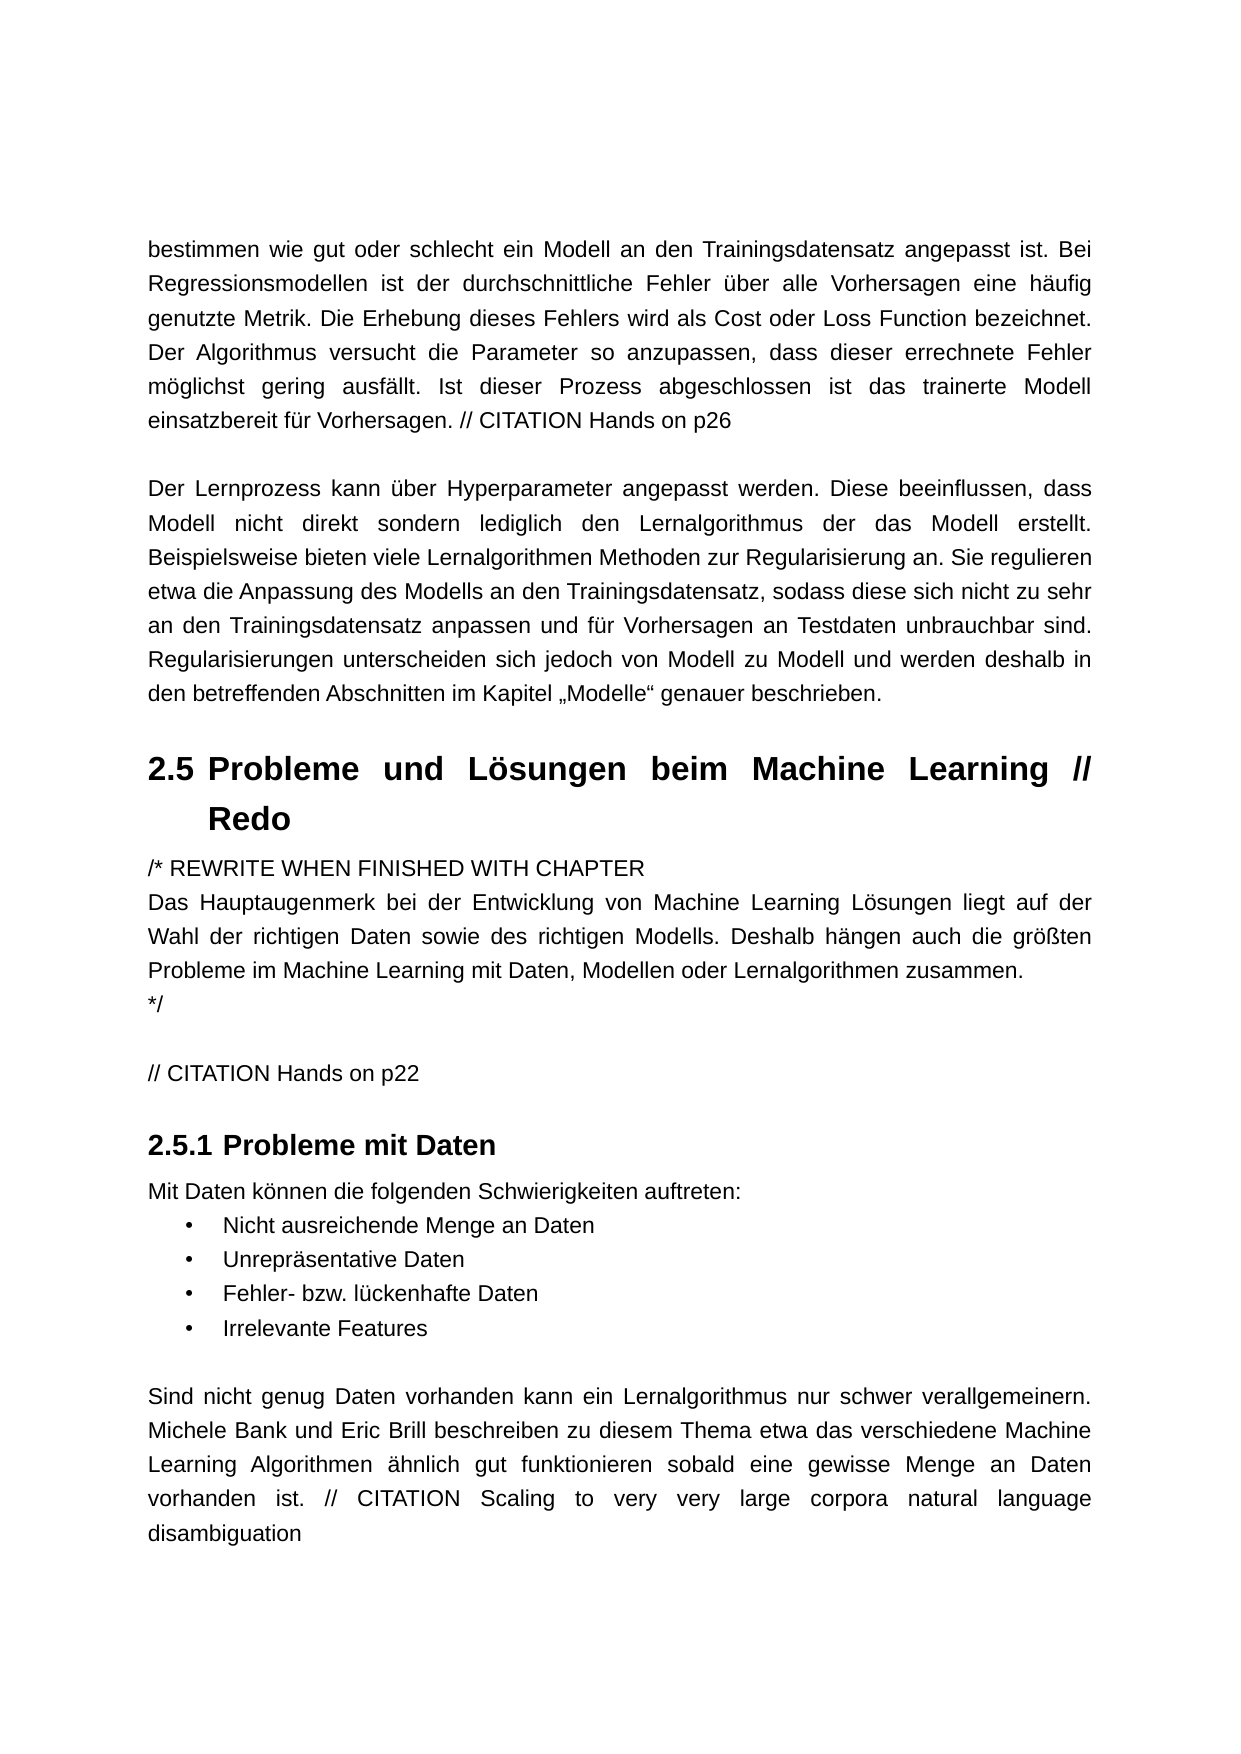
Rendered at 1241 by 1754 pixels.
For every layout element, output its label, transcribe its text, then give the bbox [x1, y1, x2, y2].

text Das Hauptaugenmerk bei der Entwicklung von Machine Learning Lösungen liegt auf der Wahl der richtigen Daten sowie des richtigen Modells. Deshalb hängen auch die größten Probleme im Machine Learning mit Daten, Modellen oder Lernalgorithmen zusammen. [148, 889, 1092, 984]
subtitle Probleme mit Daten [148, 1128, 1092, 1162]
text /* REWRITE WHEN FINISHED WITH CHAPTER [148, 855, 1092, 881]
text Sind nicht genug Daten vorhanden kann ein Lernalgorithmus nur schwer verallgemeinern. Michele Bank und Eric Brill beschreiben zu diesem Thema etwa das verschiedene Machine Learning Algorithmen ähnlich gut funktionieren sobald eine gewisse Menge an Daten vorhanden ist. // CITATION Scaling to very very large corpora natural language disambiguation [148, 1383, 1092, 1546]
list Nicht ausreichende Menge an Daten [185, 1212, 1092, 1238]
text // CITATION Hands on p22 [148, 1060, 1092, 1086]
list Fehler- bzw. lückenhafte Daten [185, 1280, 1092, 1307]
text Mit Daten können die folgenden Schwierigkeiten auftreten: [148, 1178, 1092, 1204]
text bestimmen wie gut oder schlecht ein Modell an den Trainingsdatensatz angepasst ist. Bei Regressionsmodellen ist der durchschnittliche Fehler über alle Vorhersagen eine häufig genutzte Metrik. Die Erhebung dieses Fehlers wird als Cost oder Loss Function bezeichnet. Der Algorithmus versucht die Parameter so anzupassen, dass dieser errechnete Fehler möglichst gering ausfällt. Ist dieser Prozess abgeschlossen ist das trainerte Modell einsatzbereit für Vorhersagen. // CITATION Hands on p26 [148, 236, 1092, 433]
list Irrelevante Features [185, 1314, 1092, 1341]
subtitle Probleme und Lösungen beim Machine Learning // Redo [148, 749, 1092, 837]
text Der Lernprozess kann über Hyperparameter angepasst werden. Diese beeinflussen, dass Modell nicht direkt sondern lediglich den Lernalgorithmus der das Modell erstellt. Beispielsweise bieten viele Lernalgorithmen Methoden zur Regularisierung an. Sie regulieren etwa die Anpassung des Modells an den Trainingsdatensatz, sodass diese sich nicht zu sehr an den Trainingsdatensatz anpassen und für Vorhersagen an Testdaten unbrauchbar sind. Regularisierungen unterscheiden sich jedoch von Modell zu Modell und werden deshalb in den betreffenden Abschnitten im Kapitel „Modelle“ genauer beschrieben. [148, 475, 1092, 707]
text */ [148, 991, 1092, 1018]
list Unrepräsentative Daten [185, 1246, 1092, 1273]
